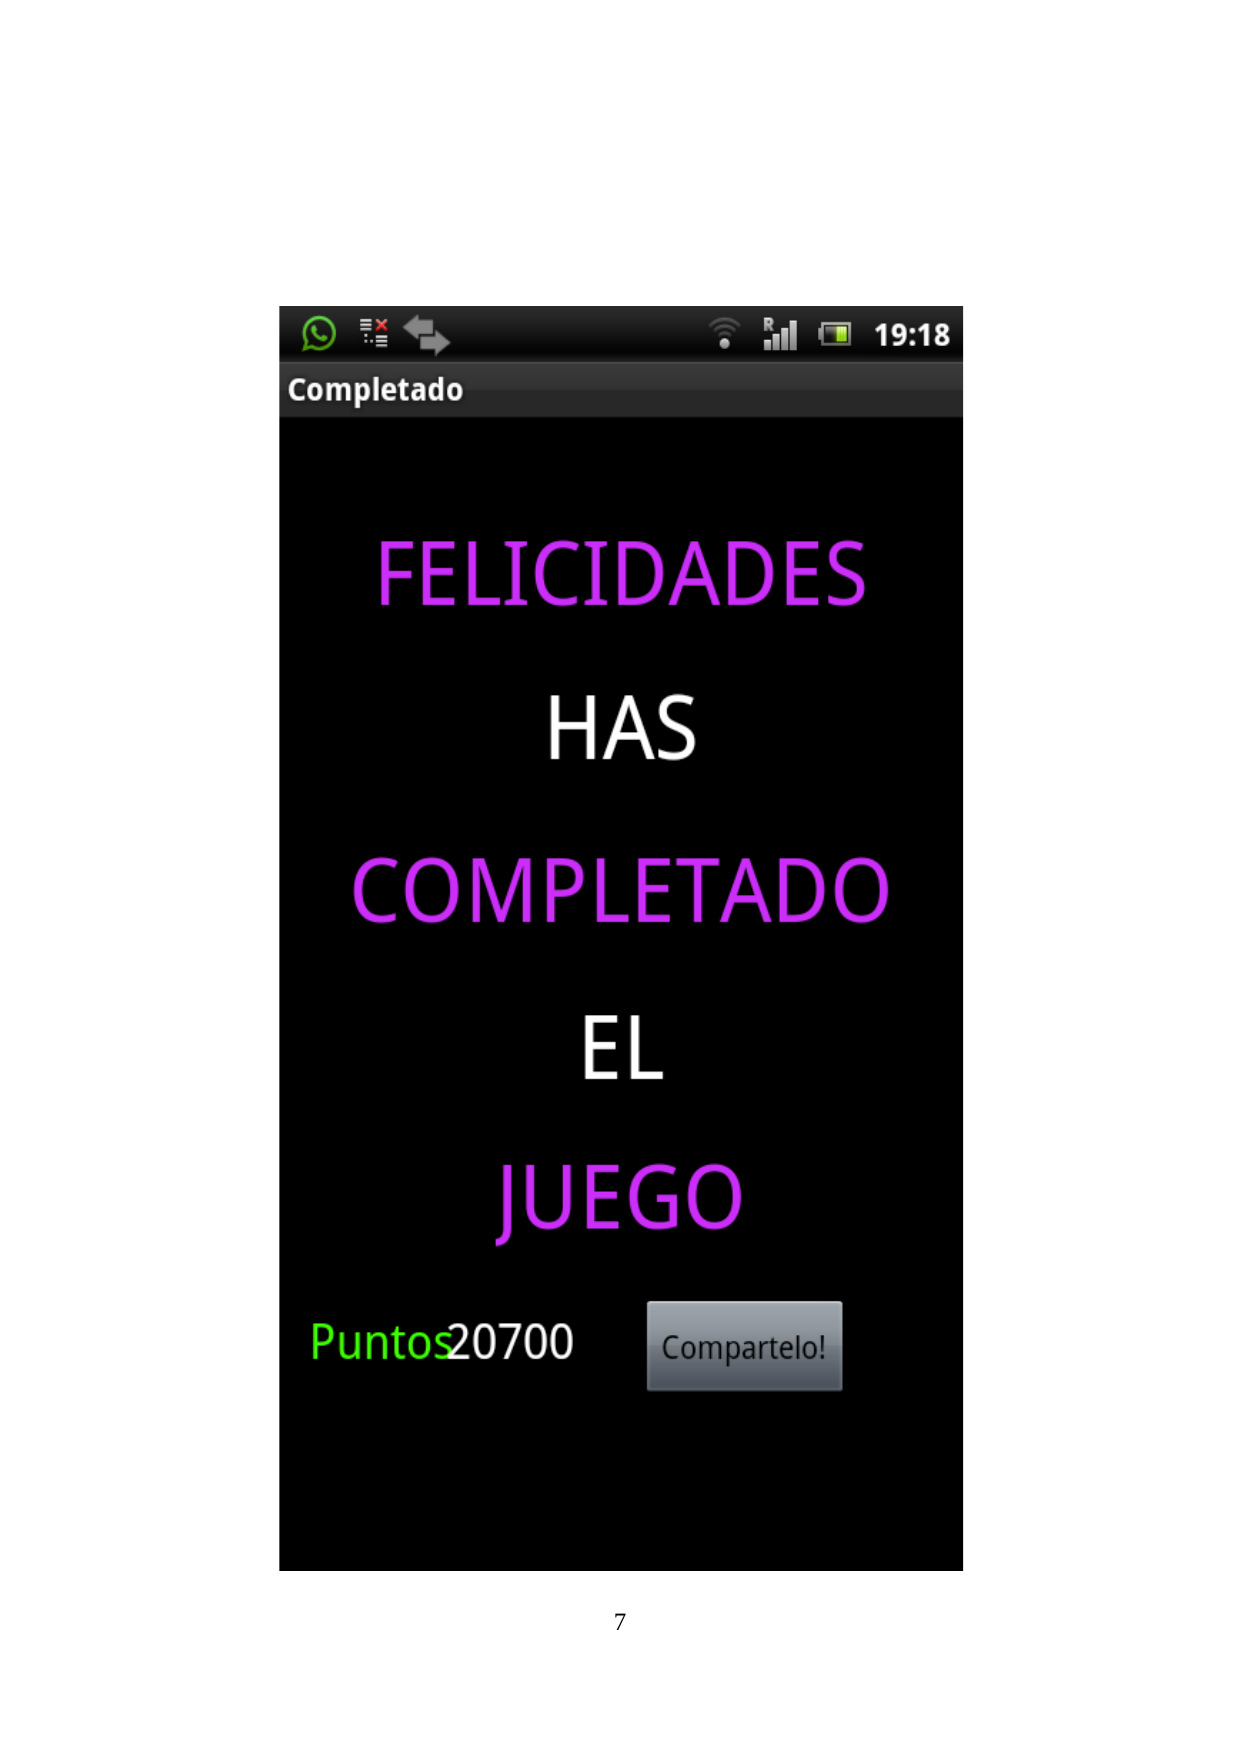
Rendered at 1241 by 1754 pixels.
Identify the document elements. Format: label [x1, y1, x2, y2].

picture [279, 306, 964, 1571]
